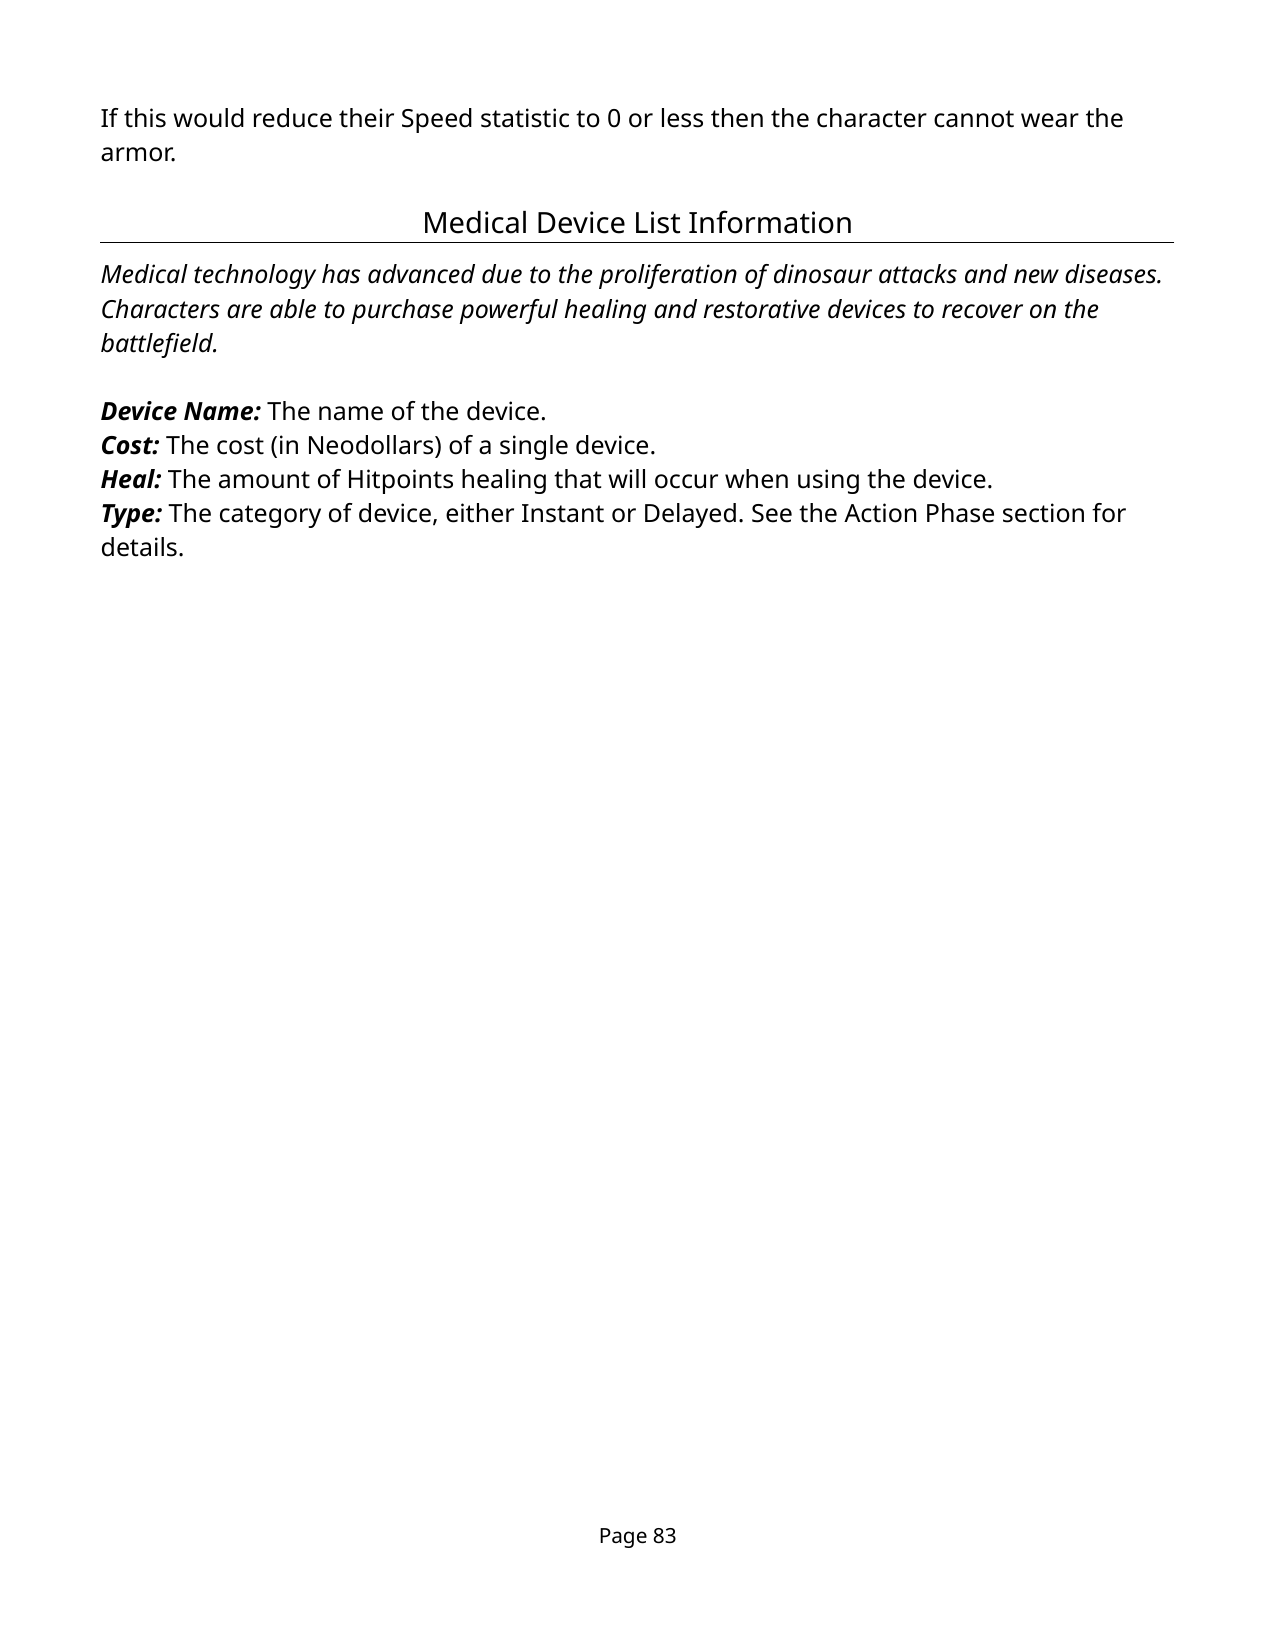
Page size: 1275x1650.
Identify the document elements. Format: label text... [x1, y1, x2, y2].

text If this would reduce their Speed statistic to 0 or less then the character cannot wear the armor. [100, 100, 1174, 168]
text Characters are able to purchase powerful healing and restorative devices to recover on the battlefield. [100, 291, 1174, 359]
text Heal: The amount of Hitpoints healing that will occur when using the device. [100, 462, 1174, 496]
text Type: The category of device, either Instant or Delayed. See the Action Phase section for details. [100, 496, 1174, 564]
subtitle Medical Device List Information [100, 203, 1174, 242]
text Cost: The cost (in Neodollars) of a single device. [100, 427, 1174, 462]
text Device Name: The name of the device. [100, 393, 1174, 427]
text Medical technology has advanced due to the proliferation of dinosaur attacks and new diseases. [100, 257, 1174, 291]
